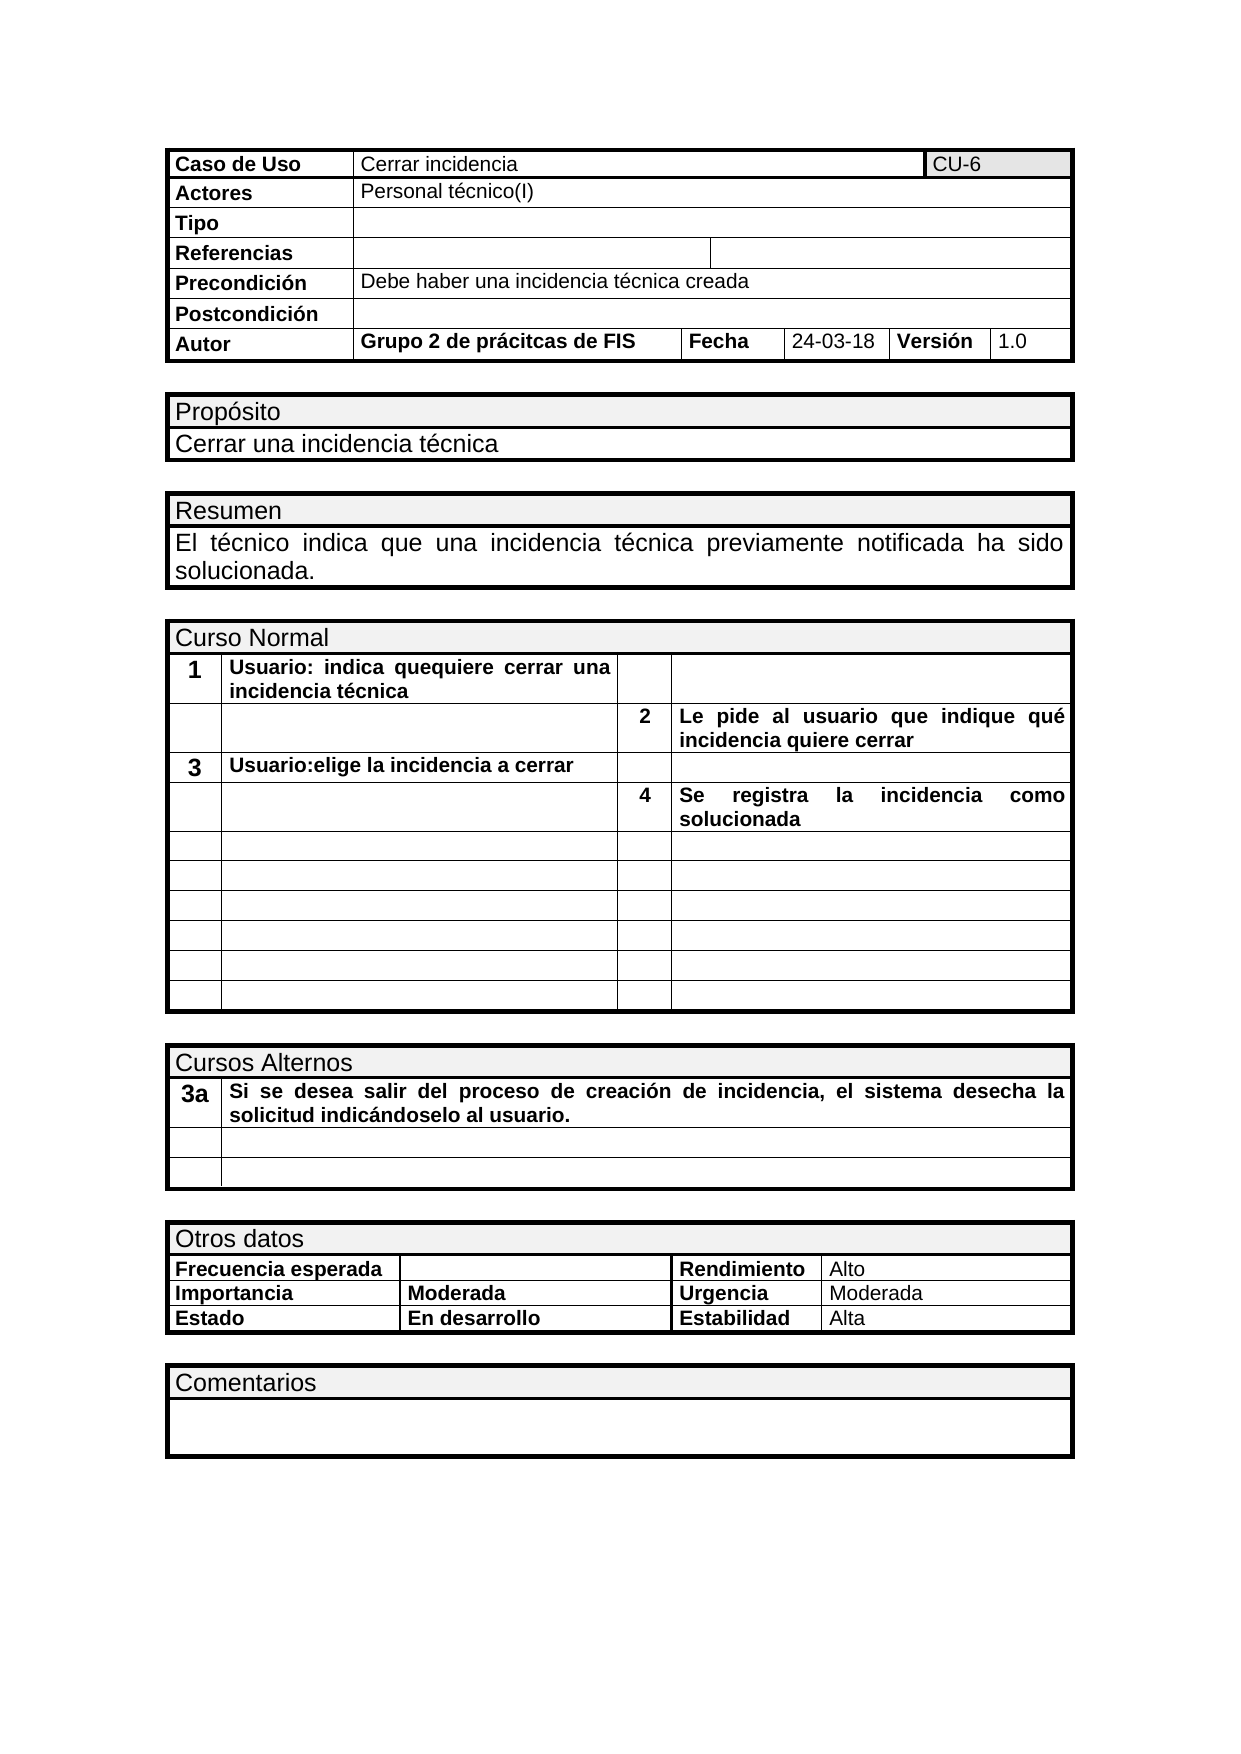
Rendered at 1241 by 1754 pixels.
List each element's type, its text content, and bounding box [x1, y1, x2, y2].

table_cell Cerrar una incidencia técnica [170, 429, 1070, 457]
table_cell Usuario: indica quequiere cerrar una incidencia técnica [222, 655, 617, 703]
table_cell Si se desea salir del proceso de creación de incidencia, el sistema desecha la solicitud indicándoselo al usuario. [222, 1079, 1070, 1127]
table_cell Rendimiento [673, 1256, 821, 1280]
table_cell En desarrollo [401, 1306, 670, 1330]
table_cell 4 [618, 783, 671, 831]
table_cell Actores [170, 179, 353, 207]
table_cell Referencias [170, 238, 353, 267]
table_cell [672, 981, 1070, 1009]
table_cell [354, 238, 710, 267]
table_cell [672, 921, 1070, 950]
table_cell 3 [170, 753, 221, 782]
table_cell [222, 1158, 1070, 1186]
table_header Cursos Alternos [170, 1048, 1070, 1076]
table_cell Urgencia [673, 1281, 821, 1305]
table_cell [672, 753, 1070, 782]
table_cell [170, 951, 221, 979]
table_cell [222, 861, 617, 890]
table_cell [170, 1400, 1070, 1454]
table_cell Moderada [822, 1281, 1070, 1305]
table_cell Debe haber una incidencia técnica creada [354, 269, 1070, 298]
table_cell [618, 655, 671, 703]
table_cell [170, 704, 221, 752]
table_cell [170, 783, 221, 831]
table_cell [354, 208, 1070, 237]
table_header CU-6 [927, 152, 1070, 176]
table_cell [222, 832, 617, 860]
table_cell [170, 921, 221, 950]
table_cell [222, 704, 617, 752]
table_cell Le pide al usuario que indique qué incidencia quiere cerrar [672, 704, 1070, 752]
table_cell [401, 1256, 670, 1280]
table_cell Grupo 2 de prácitcas de FIS [354, 329, 681, 359]
table_cell [672, 832, 1070, 860]
table_cell [222, 951, 617, 979]
table_cell [672, 951, 1070, 979]
table_cell Alta [822, 1306, 1070, 1330]
table_cell Precondición [170, 269, 353, 298]
table_cell [618, 951, 671, 979]
table_cell [170, 981, 221, 1009]
table_header Caso de Uso [170, 152, 353, 176]
table_cell El técnico indica que una incidencia técnica previamente notificada ha sido solucionada. [170, 528, 1070, 585]
table_cell Frecuencia esperada [170, 1256, 399, 1280]
table_cell 3a [170, 1079, 221, 1127]
table_cell [618, 832, 671, 860]
table_cell [618, 753, 671, 782]
table_cell [618, 921, 671, 950]
table_cell Estabilidad [673, 1306, 821, 1330]
table_cell [672, 891, 1070, 920]
table_header Otros datos [170, 1225, 1070, 1253]
table_cell 2 [618, 704, 671, 752]
table_cell [618, 981, 671, 1009]
table_header Comentarios [170, 1368, 1070, 1397]
table_cell 1.0 [991, 329, 1070, 359]
table_cell Alto [822, 1256, 1070, 1280]
table_header Resumen [170, 496, 1070, 524]
table_header Cerrar incidencia [354, 152, 923, 176]
table_cell [618, 861, 671, 890]
table_cell Postcondición [170, 299, 353, 328]
table_cell [222, 921, 617, 950]
table_cell 24-03-18 [785, 329, 889, 359]
table_cell Estado [170, 1306, 399, 1330]
table_cell Versión [890, 329, 990, 359]
table_cell Fecha [682, 329, 784, 359]
table_cell [222, 981, 617, 1009]
table_header Propósito [170, 397, 1070, 426]
table_cell [222, 891, 617, 920]
table_cell Personal técnico(I) [354, 179, 1070, 207]
table_cell [222, 783, 617, 831]
table_cell [222, 1128, 1070, 1157]
table_cell Tipo [170, 208, 353, 237]
table_header Curso Normal [170, 623, 1070, 652]
table_cell [711, 238, 1070, 267]
table_cell Autor [170, 329, 353, 359]
table_cell Importancia [170, 1281, 399, 1305]
table_cell Usuario:elige la incidencia a cerrar [222, 753, 617, 782]
table_cell [170, 1158, 221, 1186]
table_cell Moderada [401, 1281, 670, 1305]
table_cell Se registra la incidencia como solucionada [672, 783, 1070, 831]
table_cell [618, 891, 671, 920]
table_cell [170, 891, 221, 920]
table_cell [672, 861, 1070, 890]
table_cell [170, 861, 221, 890]
table_cell 1 [170, 655, 221, 703]
table_cell [170, 832, 221, 860]
table_cell [170, 1128, 221, 1157]
table_cell [672, 655, 1070, 703]
table_cell [354, 299, 1070, 328]
